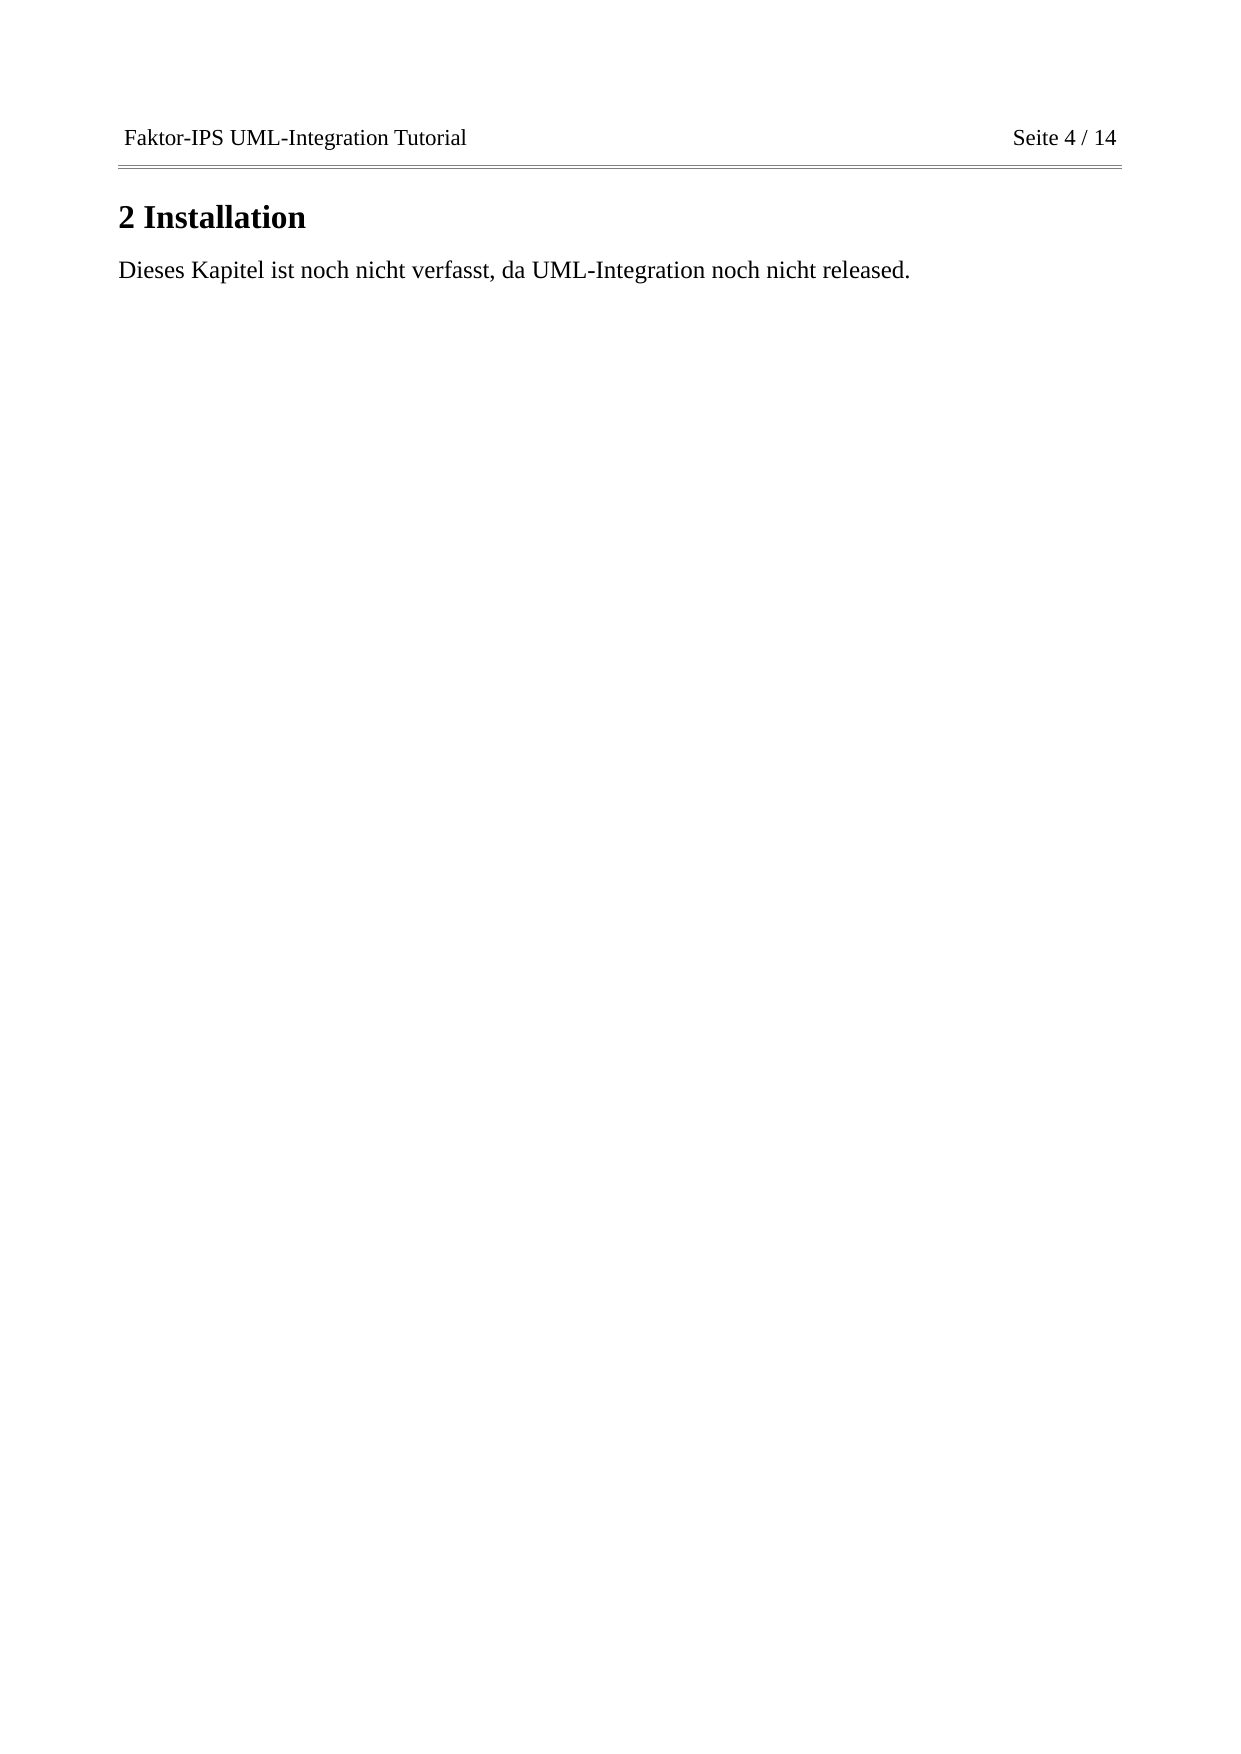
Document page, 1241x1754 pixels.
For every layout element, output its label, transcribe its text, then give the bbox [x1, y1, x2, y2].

text Dieses Kapitel ist noch nicht verfasst, da UML-Integration noch nicht released. [118, 255, 1122, 283]
text 2 Installation [118, 197, 1122, 236]
